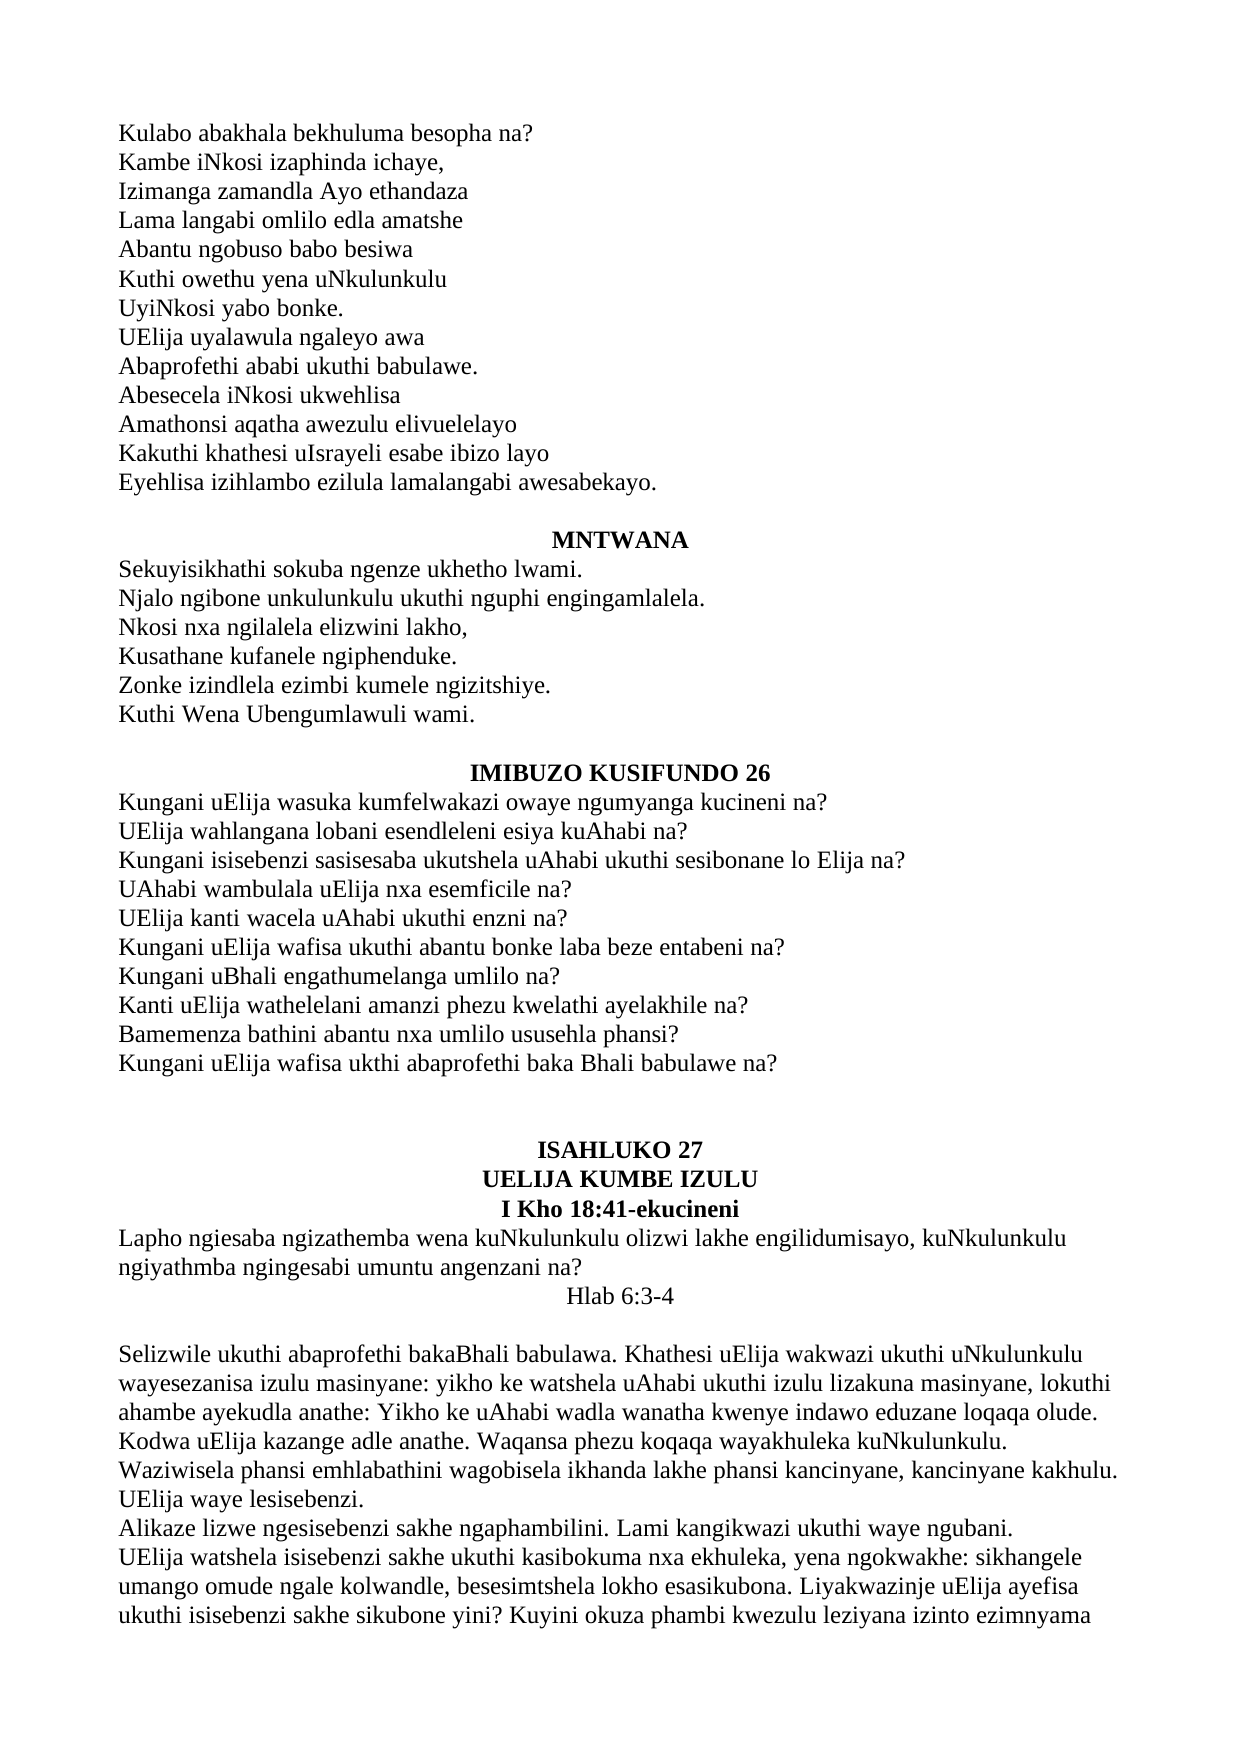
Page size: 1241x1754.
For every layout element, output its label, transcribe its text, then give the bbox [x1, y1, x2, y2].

text Kulabo abakhala bekhuluma besopha na? [118, 118, 1122, 147]
text MNTWANA [118, 525, 1122, 554]
text Alikaze lizwe ngesisebenzi sakhe ngaphambilini. Lami kangikwazi ukuthi waye ngubani. [118, 1513, 1122, 1542]
text Eyehlisa izihlambo ezilula lamalangabi awesabekayo. [118, 467, 1122, 496]
text Kakuthi khathesi uIsrayeli esabe ibizo layo [118, 438, 1122, 467]
text Izimanga zamandla Ayo ethandaza [118, 176, 1122, 205]
text Kungani uElija wafisa ukuthi abantu bonke laba beze entabeni na? [118, 932, 1122, 961]
text UELIJA KUMBE IZULU [118, 1164, 1122, 1193]
text Amathonsi aqatha awezulu elivuelelayo [118, 409, 1122, 438]
text I Kho 18:41-ekucineni [118, 1193, 1122, 1222]
text Njalo ngibone unkulunkulu ukuthi nguphi engingamlalela. [118, 583, 1122, 612]
text Lama langabi omlilo edla amatshe [118, 205, 1122, 234]
text Zonke izindlela ezimbi kumele ngizitshiye. [118, 670, 1122, 699]
text UElija uyalawula ngaleyo awa [118, 322, 1122, 351]
text UElija wahlangana lobani esendleleni esiya kuAhabi na? [118, 816, 1122, 845]
text Lapho ngiesaba ngizathemba wena kuNkulunkulu olizwi lakhe engilidumisayo, kuNkulunkulu ngiyathmba ngingesabi umuntu angenzani na? [118, 1222, 1122, 1281]
text IMIBUZO KUSIFUNDO 26 [118, 757, 1122, 787]
text Kusathane kufanele ngiphenduke. [118, 641, 1122, 670]
text UyiNkosi yabo bonke. [118, 292, 1122, 322]
text Kungani isisebenzi sasisesaba ukutshela uAhabi ukuthi sesibonane lo Elija na? [118, 845, 1122, 874]
text Kuthi owethu yena uNkulunkulu [118, 263, 1122, 292]
text Kungani uElija wasuka kumfelwakazi owaye ngumyanga kucineni na? [118, 787, 1122, 816]
text Kanti uElija wathelelani amanzi phezu kwelathi ayelakhile na? [118, 990, 1122, 1019]
text Abaprofethi ababi ukuthi babulawe. [118, 351, 1122, 380]
text UElija kanti wacela uAhabi ukuthi enzni na? [118, 903, 1122, 932]
text ISAHLUKO 27 [118, 1135, 1122, 1164]
text Kungani uElija wafisa ukthi abaprofethi baka Bhali babulawe na? [118, 1048, 1122, 1077]
text Kambe iNkosi izaphinda ichaye, [118, 147, 1122, 176]
text UElija watshela isisebenzi sakhe ukuthi kasibokuma nxa ekhuleka, yena ngokwakhe: sikhangele umango omude ngale kolwandle, besesimtshela lokho esasikubona. Liyakwazinje uElija ayefisa ukuthi isisebenzi sakhe sikubone yini? Kuyini okuza phambi kwezulu leziyana izinto ezimnyama [118, 1542, 1122, 1629]
text Abesecela iNkosi ukwehlisa [118, 380, 1122, 409]
text Abantu ngobuso babo besiwa [118, 234, 1122, 263]
text Hlab 6:3-4 [118, 1281, 1122, 1310]
text Selizwile ukuthi abaprofethi bakaBhali babulawa. Khathesi uElija wakwazi ukuthi uNkulunkulu wayesezanisa izulu masinyane: yikho ke watshela uAhabi ukuthi izulu lizakuna masinyane, lokuthi ahambe ayekudla anathe: Yikho ke uAhabi wadla wanatha kwenye indawo eduzane loqaqa olude. Kodwa uElija kazange adle anathe. Waqansa phezu koqaqa wayakhuleka kuNkulunkulu. Waziwisela phansi emhlabathini wagobisela ikhanda lakhe phansi kancinyane, kancinyane kakhulu. UElija waye lesisebenzi. [118, 1339, 1122, 1513]
text Kungani uBhali engathumelanga umlilo na? [118, 961, 1122, 990]
text Bamemenza bathini abantu nxa umlilo ususehla phansi? [118, 1019, 1122, 1048]
text Nkosi nxa ngilalela elizwini lakho, [118, 612, 1122, 641]
text Kuthi Wena Ubengumlawuli wami. [118, 699, 1122, 728]
text UAhabi wambulala uElija nxa esemficile na? [118, 874, 1122, 903]
text Sekuyisikhathi sokuba ngenze ukhetho lwami. [118, 554, 1122, 583]
